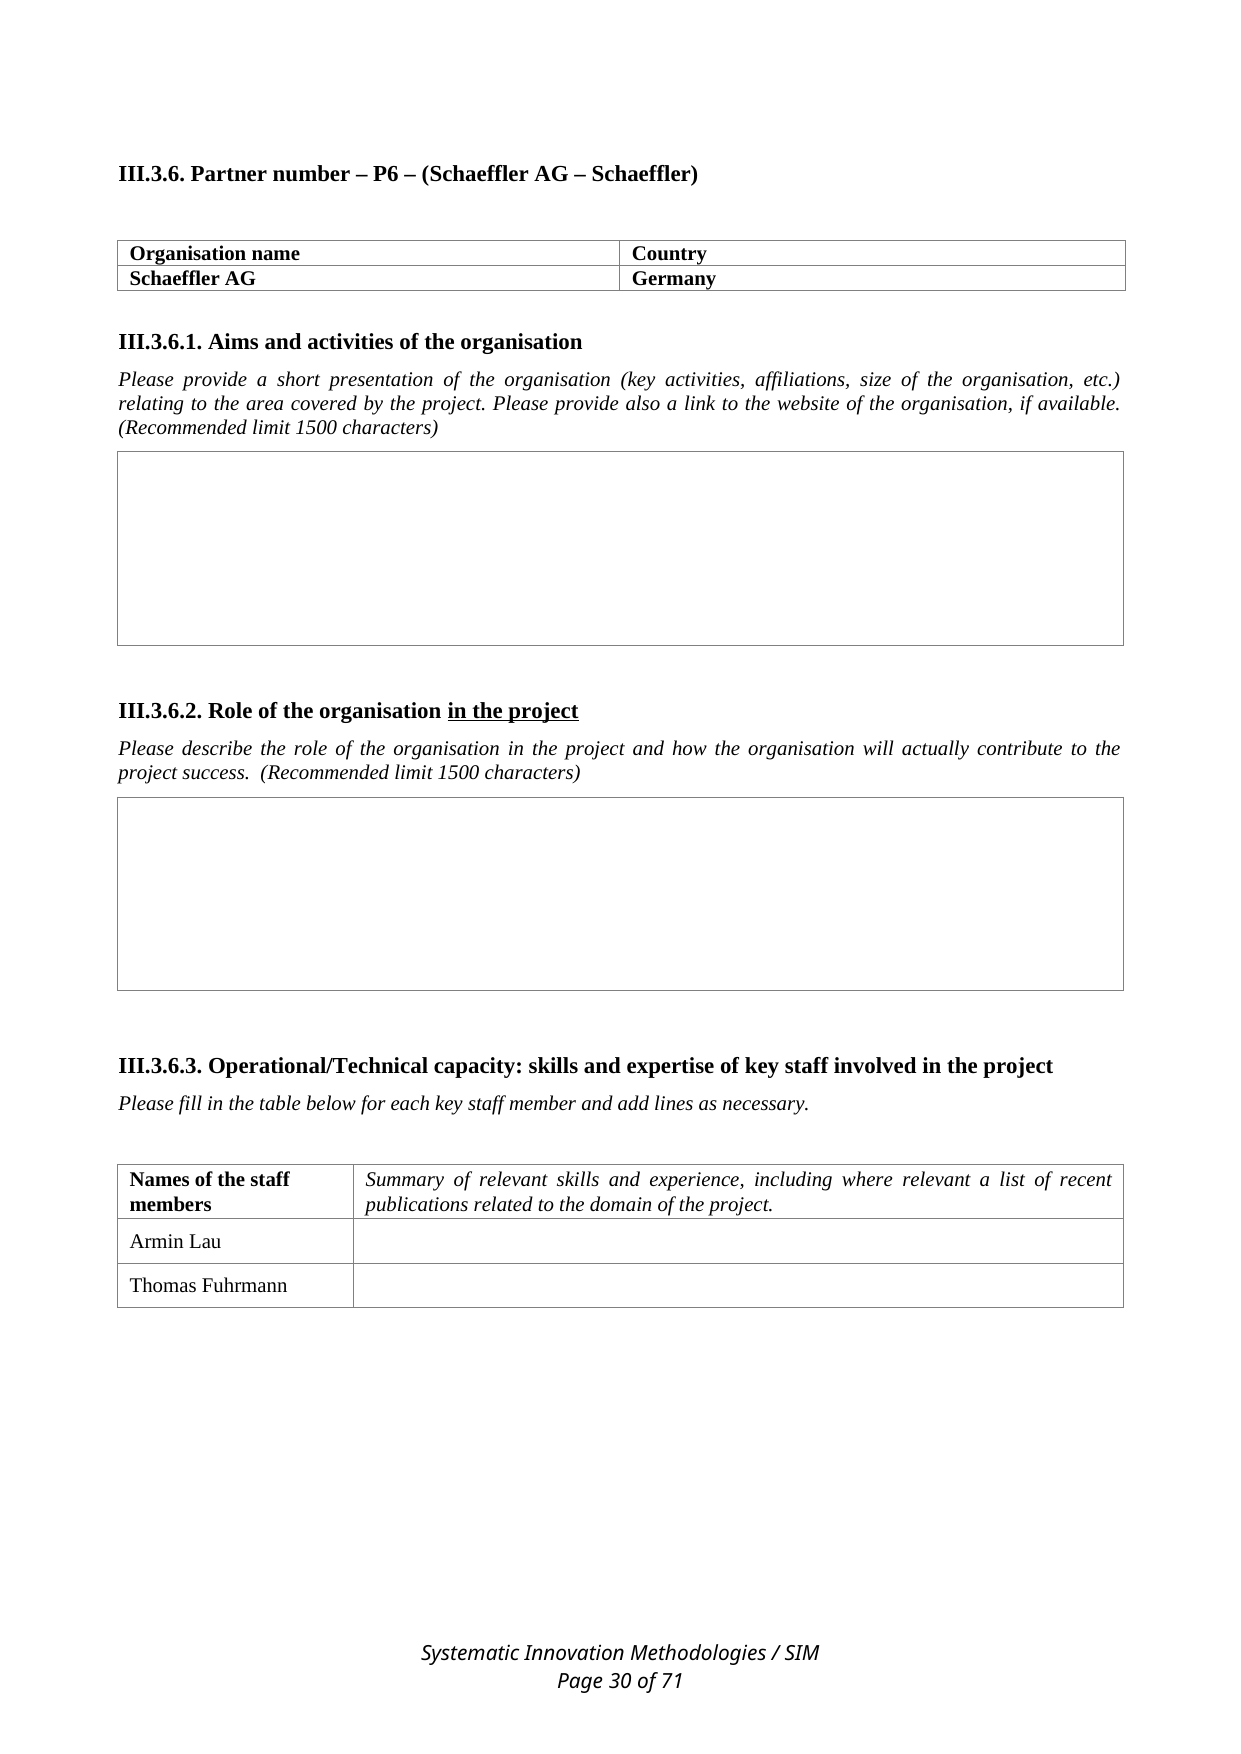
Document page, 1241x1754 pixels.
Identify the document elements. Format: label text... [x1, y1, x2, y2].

table_cell Schaeffler AG [118, 266, 619, 290]
table_header [118, 452, 1123, 645]
text III.3.6.1. Aims and activities of the organisation [118, 328, 1122, 354]
text Please provide a short presentation of the organisation (key activities, affiliations, size of the organisation, etc.) relating to the area covered by the project. Please provide also a link to the website of the organisation, if available. (Recommended limit 1500 characters) [118, 367, 1122, 439]
text Please fill in the table below for each key staff member and add lines as necessary. [118, 1091, 1122, 1115]
subtitle III.3.6. Partner number – P6 – (Schaeffler AG – Schaeffler) [118, 160, 1122, 187]
table_cell Thomas Fuhrmann [118, 1264, 353, 1307]
text III.3.6.3. Operational/Technical capacity: skills and expertise of key staff involved in the project [118, 1052, 1122, 1078]
text Please describe the role of the organisation in the project and how the organisation will actually contribute to the project success. (Recommended limit 1500 characters) [118, 736, 1122, 784]
table_cell Germany [620, 266, 1125, 290]
table_header Summary of relevant skills and experience, including where relevant a list of recent publications related to the domain of the project. [354, 1165, 1123, 1218]
table_header Organisation name [118, 241, 619, 265]
table_header [118, 798, 1123, 990]
table_header Country [620, 241, 1125, 265]
table_cell [354, 1219, 1123, 1262]
table_header Names of the staff members [118, 1165, 353, 1218]
table_cell Armin Lau [118, 1219, 353, 1262]
text III.3.6.2. Role of the organisation in the project [118, 697, 1122, 723]
table_cell [354, 1264, 1123, 1307]
